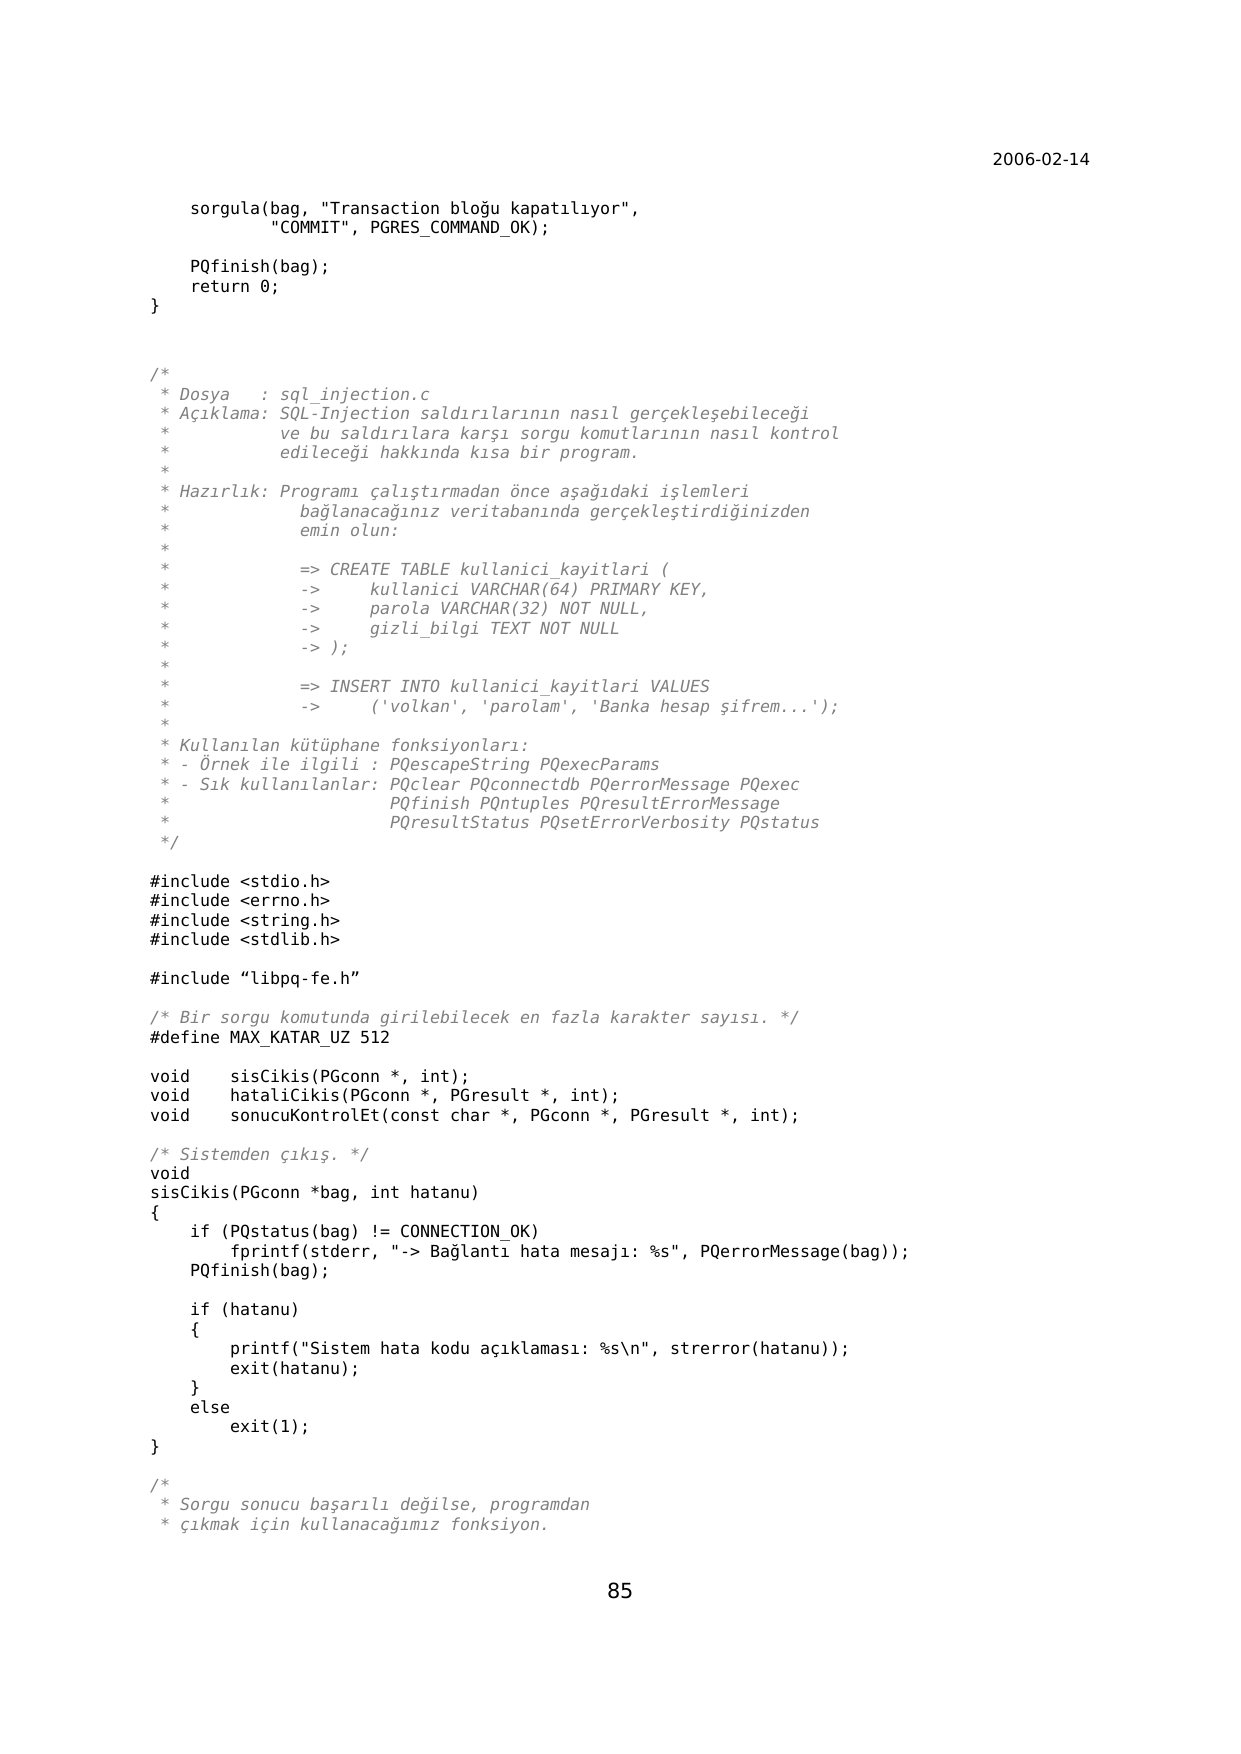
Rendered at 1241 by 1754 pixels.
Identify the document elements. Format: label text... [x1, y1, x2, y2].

text * PQresultStatus PQsetErrorVerbosity PQstatus [150, 813, 1090, 833]
text #include “libpq-fe.h” [150, 969, 1090, 989]
text fprintf(stderr, "-> Bağlantı hata mesajı: %s", PQerrorMessage(bag)); [150, 1242, 1090, 1261]
text #include <errno.h> [150, 891, 1090, 911]
text * -> ); [150, 638, 1090, 657]
text * => CREATE TABLE kullanici_kayitlari ( [150, 560, 1090, 579]
text /* [150, 1476, 1090, 1495]
text } [150, 1378, 1090, 1398]
text PQfinish(bag); [150, 257, 1090, 277]
text * Dosya : sql_injection.c [150, 385, 1090, 404]
text * edileceği hakkında kısa bir program. [150, 443, 1090, 463]
text * ve bu saldırılara karşı sorgu komutlarının nasıl kontrol [150, 424, 1090, 443]
text { [150, 1203, 1090, 1222]
text "COMMIT", PGRES_COMMAND_OK); [150, 218, 1090, 238]
text sisCikis(PGconn *bag, int hatanu) [150, 1183, 1090, 1203]
text * [150, 716, 1090, 735]
text else [150, 1398, 1090, 1417]
text } [150, 296, 1090, 316]
text void hataliCikis(PGconn *, PGresult *, int); [150, 1086, 1090, 1106]
text * => INSERT INTO kullanici_kayitlari VALUES [150, 677, 1090, 696]
text PQfinish(bag); [150, 1261, 1090, 1281]
text { [150, 1320, 1090, 1339]
text /* Bir sorgu komutunda girilebilecek en fazla karakter sayısı. */ [150, 1008, 1090, 1028]
text #define MAX_KATAR_UZ 512 [150, 1028, 1090, 1047]
text void sonucuKontrolEt(const char *, PGconn *, PGresult *, int); [150, 1106, 1090, 1125]
text #include <stdlib.h> [150, 930, 1090, 950]
text void sisCikis(PGconn *, int); [150, 1067, 1090, 1086]
text * Hazırlık: Programı çalıştırmadan önce aşağıdaki işlemleri [150, 482, 1090, 502]
text */ [150, 833, 1090, 852]
text return 0; [150, 277, 1090, 296]
text printf("Sistem hata kodu açıklaması: %s\n", strerror(hatanu)); [150, 1339, 1090, 1359]
text * - Sık kullanılanlar: PQclear PQconnectdb PQerrorMessage PQexec [150, 774, 1090, 794]
text * - Örnek ile ilgili : PQescapeString PQexecParams [150, 755, 1090, 774]
text * [150, 541, 1090, 560]
text exit(1); [150, 1417, 1090, 1437]
text * [150, 463, 1090, 482]
text * bağlanacağınız veritabanında gerçekleştirdiğinizden [150, 502, 1090, 521]
text * çıkmak için kullanacağımız fonksiyon. [150, 1514, 1090, 1534]
text #include <string.h> [150, 911, 1090, 930]
text exit(hatanu); [150, 1359, 1090, 1378]
text * Kullanılan kütüphane fonksiyonları: [150, 735, 1090, 755]
text * emin olun: [150, 521, 1090, 541]
text void [150, 1164, 1090, 1183]
text * -> parola VARCHAR(32) NOT NULL, [150, 599, 1090, 618]
text * Sorgu sonucu başarılı değilse, programdan [150, 1495, 1090, 1514]
text #include <stdio.h> [150, 872, 1090, 891]
text if (PQstatus(bag) != CONNECTION_OK) [150, 1222, 1090, 1242]
text * PQfinish PQntuples PQresultErrorMessage [150, 794, 1090, 813]
text /* [150, 365, 1090, 385]
text * [150, 657, 1090, 677]
text * -> ('volkan', 'parolam', 'Banka hesap şifrem...'); [150, 696, 1090, 716]
text * -> kullanici VARCHAR(64) PRIMARY KEY, [150, 579, 1090, 599]
text * Açıklama: SQL-Injection saldırılarının nasıl gerçekleşebileceği [150, 404, 1090, 424]
text if (hatanu) [150, 1300, 1090, 1320]
text * -> gizli_bilgi TEXT NOT NULL [150, 618, 1090, 638]
text /* Sistemden çıkış. */ [150, 1144, 1090, 1164]
text } [150, 1437, 1090, 1456]
text sorgula(bag, "Transaction bloğu kapatılıyor", [150, 199, 1090, 218]
